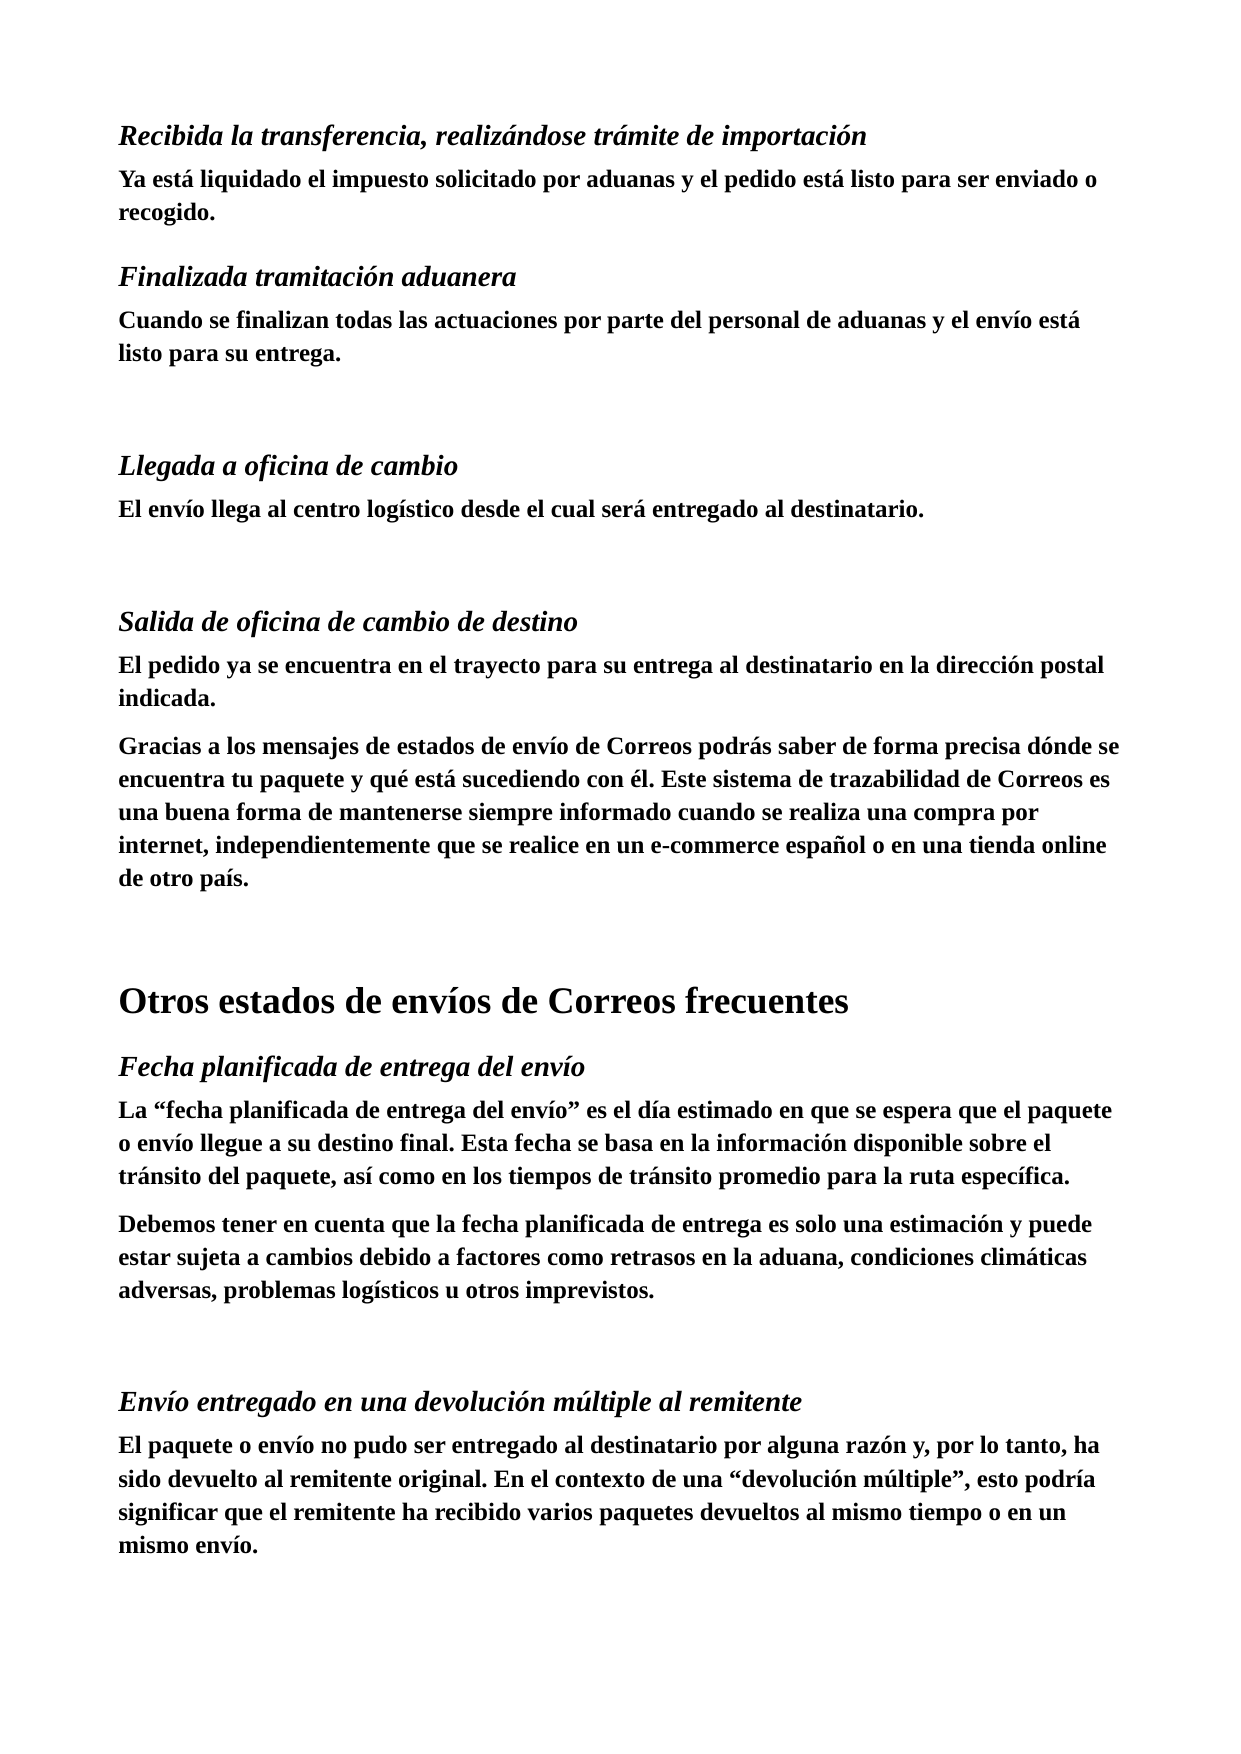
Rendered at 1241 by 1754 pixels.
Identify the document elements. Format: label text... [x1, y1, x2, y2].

subtitle Salida de oficina de cambio de destino [118, 604, 1122, 638]
text Ya está liquidado el impuesto solicitado por aduanas y el pedido está listo para ser enviado o recogido. [118, 164, 1122, 226]
text El pedido ya se encuentra en el trayecto para su entrega al destinatario en la dirección postal indicada. [118, 650, 1122, 712]
subtitle Llegada a oficina de cambio [118, 448, 1122, 482]
subtitle Fecha planificada de entrega del envío [118, 1049, 1122, 1083]
text Debemos tener en cuenta que la fecha planificada de entrega es solo una estimación y puede estar sujeta a cambios debido a factores como retrasos en la aduana, condiciones climáticas adversas, problemas logísticos u otros imprevistos. [118, 1209, 1122, 1303]
subtitle Recibida la transferencia, realizándose trámite de importación [118, 118, 1122, 152]
text Gracias a los mensajes de estados de envío de Correos podrás saber de forma precisa dónde se encuentra tu paquete y qué está sucediendo con él. Este sistema de trazabilidad de Correos es una buena forma de mantenerse siempre informado cuando se realiza una compra por internet, independientemente que se realice en un e-commerce español o en una tienda online de otro país. [118, 731, 1122, 892]
subtitle Finalizada tramitación aduanera [118, 259, 1122, 293]
text El paquete o envío no pudo ser entregado al destinatario por alguna razón y, por lo tanto, ha sido devuelto al remitente original. En el contexto de una “devolución múltiple”, esto podría significar que el remitente ha recibido varios paquetes devueltos al mismo tiempo o en un mismo envío. [118, 1431, 1122, 1558]
text La “fecha planificada de entrega del envío” es el día estimado en que se espera que el paquete o envío llegue a su destino final. Esta fecha se basa en la información disponible sobre el tránsito del paquete, así como en los tiempos de tránsito promedio para la ruta específica. [118, 1095, 1122, 1190]
text El envío llega al centro logístico desde el cual será entregado al destinatario. [118, 494, 1122, 523]
subtitle Envío entregado en una devolución múltiple al remitente [118, 1384, 1122, 1418]
text Cuando se finalizan todas las actuaciones por parte del personal de aduanas y el envío está listo para su entrega. [118, 305, 1122, 367]
subtitle Otros estados de envíos de Correos frecuentes [118, 979, 1122, 1022]
